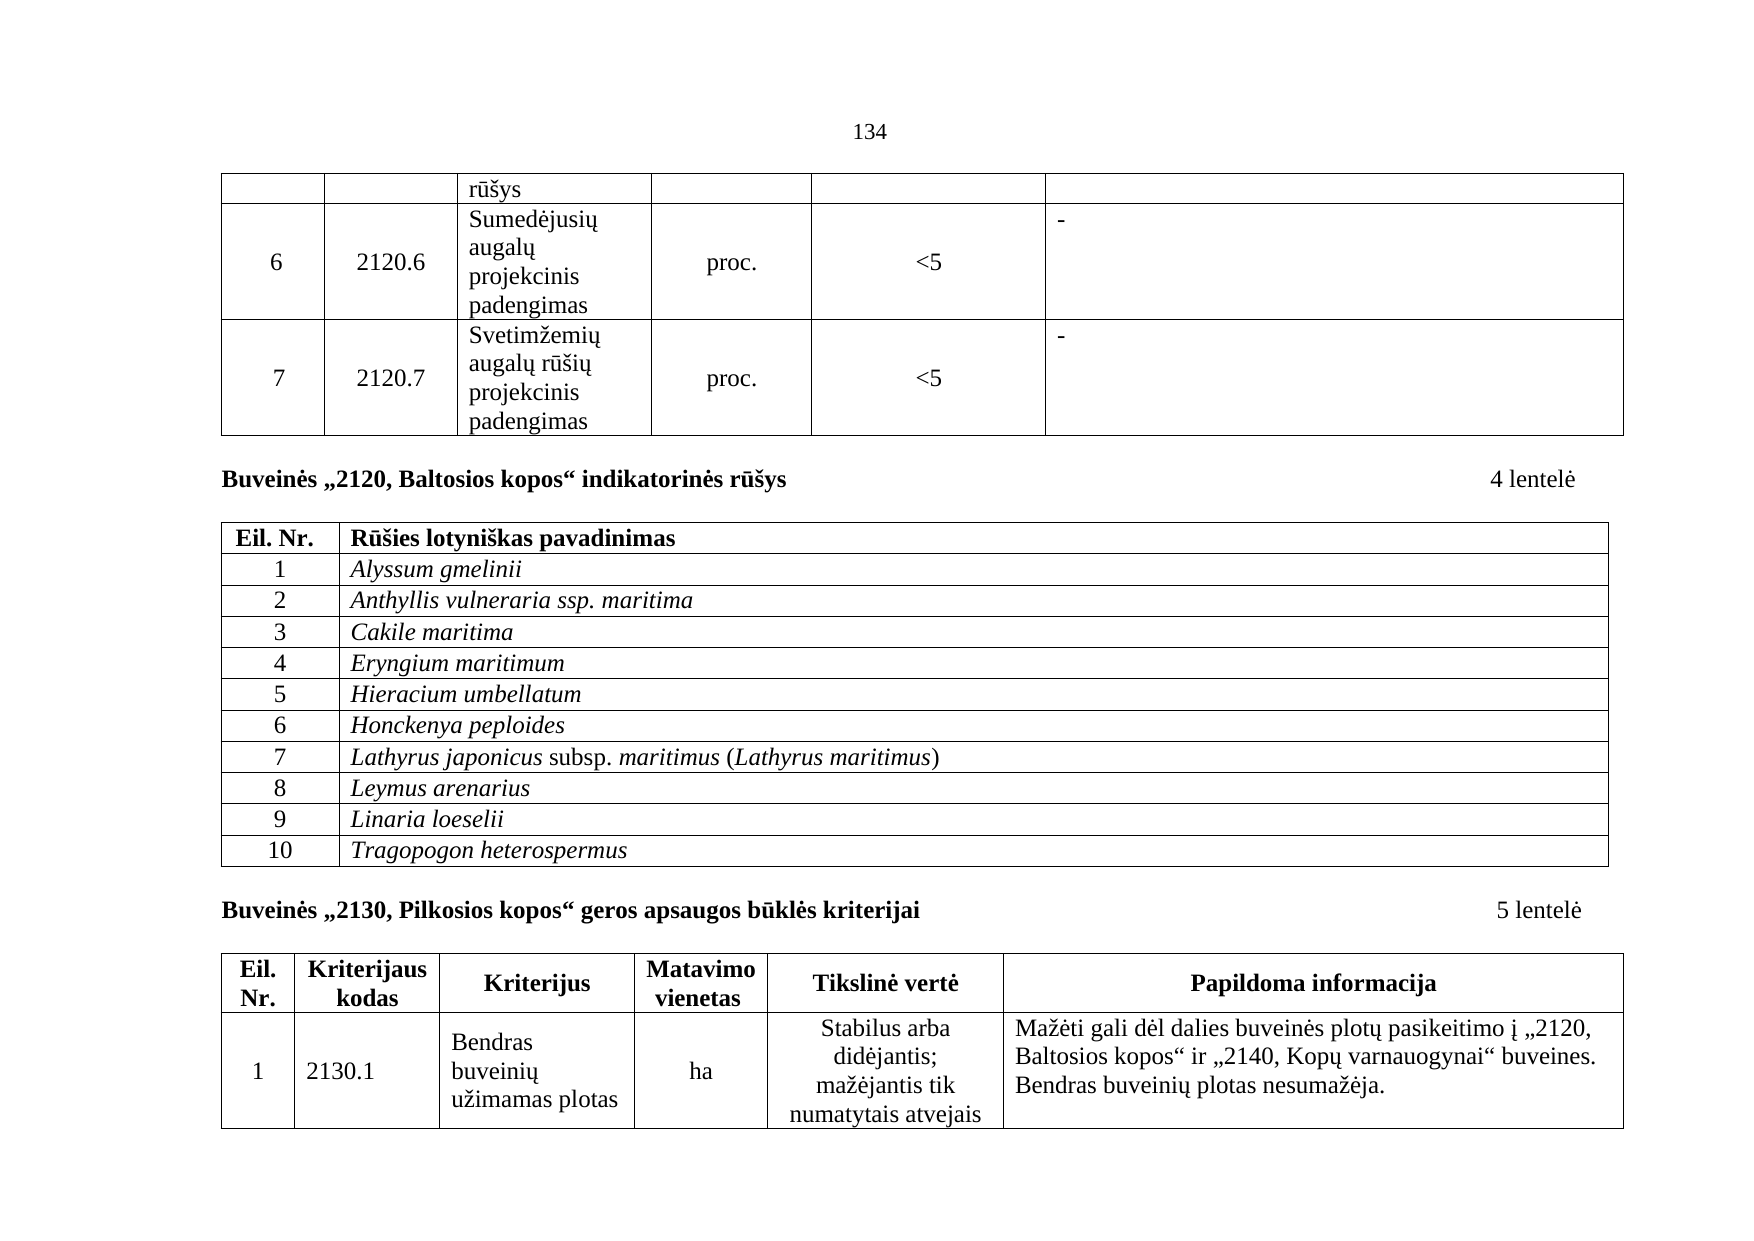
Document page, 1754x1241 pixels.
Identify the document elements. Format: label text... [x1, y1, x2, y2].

table_header Tikslinė vertė [768, 954, 1003, 1012]
table_cell Linaria loeselii [340, 804, 1608, 834]
table_cell Sumedėjusių augalų projekcinis padengimas [458, 204, 651, 319]
table_cell proc. [652, 204, 811, 319]
table_header Matavimo vienetas [635, 954, 767, 1012]
table_header Rūšies lotyniškas pavadinimas [340, 523, 1608, 553]
table_cell 2 [222, 586, 339, 616]
table_cell 1 [222, 554, 339, 584]
table_header Papildoma informacija [1004, 954, 1623, 1012]
table_cell Leymus arenarius [340, 773, 1608, 803]
table_cell Stabilus arba didėjantis; mažėjantis tik numatytais atvejais [768, 1013, 1003, 1128]
table_cell Anthyllis vulneraria ssp. maritima [340, 586, 1608, 616]
table_cell 2120.7 [325, 320, 457, 435]
table_cell - [1046, 204, 1623, 319]
table_cell Bendras buveinių užimamas plotas [440, 1013, 634, 1128]
text Buveinės „2130, Pilkosios kopos“ geros apsaugos būklės kriterijai 5 lentelė [221, 896, 1639, 924]
table_cell 4 [222, 648, 339, 678]
table_cell 2120.6 [325, 204, 457, 319]
text Buveinės „2120, Baltosios kopos“ indikatorinės rūšys 4 lentelė [221, 464, 1639, 493]
table_cell Hieracium umbellatum [340, 679, 1608, 709]
table_cell Eryngium maritimum [340, 648, 1608, 678]
table_cell [222, 174, 324, 203]
table_cell 1 [222, 1013, 294, 1128]
table_cell 3 [222, 617, 339, 647]
table_cell 6 [222, 711, 339, 741]
table_cell Cakile maritima [340, 617, 1608, 647]
table_header Kriterijus [440, 954, 634, 1012]
table_cell 8 [222, 773, 339, 803]
table_cell Svetimžemių augalų rūšių projekcinis padengimas [458, 320, 651, 435]
table_cell <5 [812, 204, 1045, 319]
table_cell 9 [222, 804, 339, 834]
table_cell rūšys [458, 174, 651, 203]
table_cell [812, 174, 1045, 203]
table_cell proc. [652, 320, 811, 435]
table_cell Tragopogon heterospermus [340, 836, 1608, 866]
table_cell Alyssum gmelinii [340, 554, 1608, 584]
table_cell [325, 174, 457, 203]
table_cell 7 [222, 320, 324, 435]
table_header Eil. Nr. [222, 954, 294, 1012]
table_cell 6 [222, 204, 324, 319]
table_cell - [1046, 320, 1623, 435]
table_cell - [1046, 174, 1623, 203]
table_cell Honckenya peploides [340, 711, 1608, 741]
table_cell 2130.1 [295, 1013, 439, 1128]
table_cell Lathyrus japonicus subsp. maritimus (Lathyrus maritimus) [340, 742, 1608, 772]
table_header Kriterijaus kodas [295, 954, 439, 1012]
table_cell 5 [222, 679, 339, 709]
table_cell <5 [812, 320, 1045, 435]
table_header Eil. Nr. [222, 523, 339, 553]
table_cell 7 [222, 742, 339, 772]
table_cell ha [635, 1013, 767, 1128]
table_cell [652, 174, 811, 203]
table_cell 10 [222, 836, 339, 866]
table_cell Mažėti gali dėl dalies buveinės plotų pasikeitimo į „2120, Baltosios kopos“ ir „2140, Kopų varnauogynai“ buveines. Bendras buveinių plotas nesumažėja. [1004, 1013, 1623, 1128]
